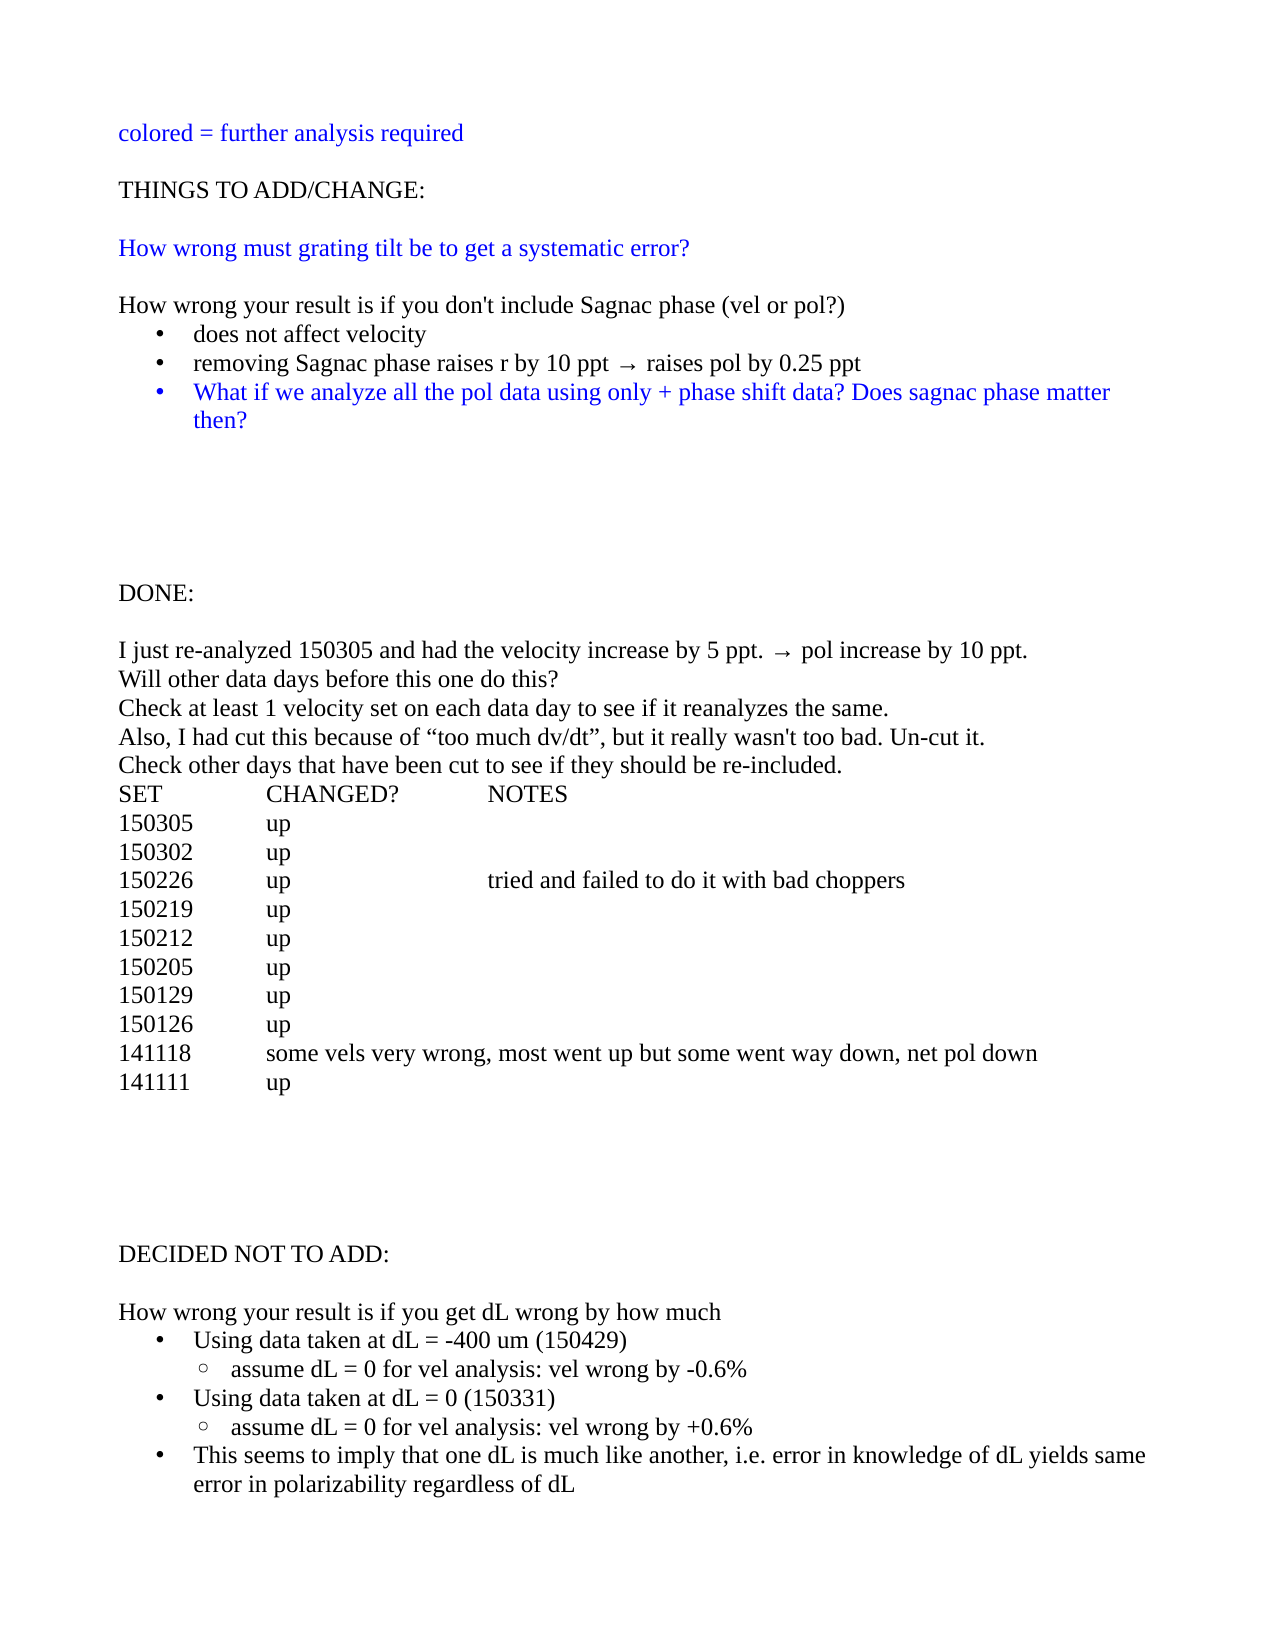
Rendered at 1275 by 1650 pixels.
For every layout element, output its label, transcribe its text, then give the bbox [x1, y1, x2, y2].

text Also, I had cut this because of “too much dv/dt”, but it really wasn't too bad. Un-cut it. [118, 722, 1157, 751]
text Check other days that have been cut to see if they should be re-included. [118, 751, 1157, 779]
list What if we analyze all the pol data using only + phase shift data? Does sagnac phase matter then? [156, 377, 1157, 434]
text THINGS TO ADD/CHANGE: [118, 176, 1157, 204]
list does not affect velocity [156, 319, 1157, 348]
text 150302 up [118, 837, 1157, 866]
list removing Sagnac phase raises r by 10 ppt → raises pol by 0.25 ppt [156, 348, 1157, 377]
text DONE: [118, 578, 1157, 607]
text 150305 up [118, 808, 1157, 837]
text Will other data days before this one do this? [118, 664, 1157, 693]
text DECIDED NOT TO ADD: [118, 1239, 1157, 1268]
text 141118 some vels very wrong, most went up but some went way down, net pol down [118, 1038, 1157, 1067]
text 150226 up tried and failed to do it with bad choppers [118, 866, 1157, 894]
text How wrong your result is if you get dL wrong by how much [118, 1297, 1157, 1326]
text 150126 up [118, 1009, 1157, 1038]
list Using data taken at dL = -400 um (150429) [156, 1326, 1157, 1354]
text SET CHANGED? NOTES [118, 779, 1157, 808]
text 150129 up [118, 981, 1157, 1009]
list Using data taken at dL = 0 (150331) [156, 1383, 1157, 1412]
text I just re-analyzed 150305 and had the velocity increase by 5 ppt. → pol increase by 10 ppt. [118, 636, 1157, 664]
list assume dL = 0 for vel analysis: vel wrong by -0.6% [193, 1354, 1157, 1383]
text 141111 up [118, 1067, 1157, 1096]
text colored = further analysis required [118, 118, 1157, 147]
text 150205 up [118, 952, 1157, 981]
list This seems to imply that one dL is much like another, i.e. error in knowledge of dL yields same error in polarizability regardless of dL [156, 1441, 1157, 1498]
text Check at least 1 velocity set on each data day to see if it reanalyzes the same. [118, 693, 1157, 722]
text How wrong must grating tilt be to get a systematic error? [118, 233, 1157, 262]
text How wrong your result is if you don't include Sagnac phase (vel or pol?) [118, 291, 1157, 319]
list assume dL = 0 for vel analysis: vel wrong by +0.6% [193, 1412, 1157, 1441]
text 150219 up [118, 894, 1157, 923]
text 150212 up [118, 923, 1157, 952]
